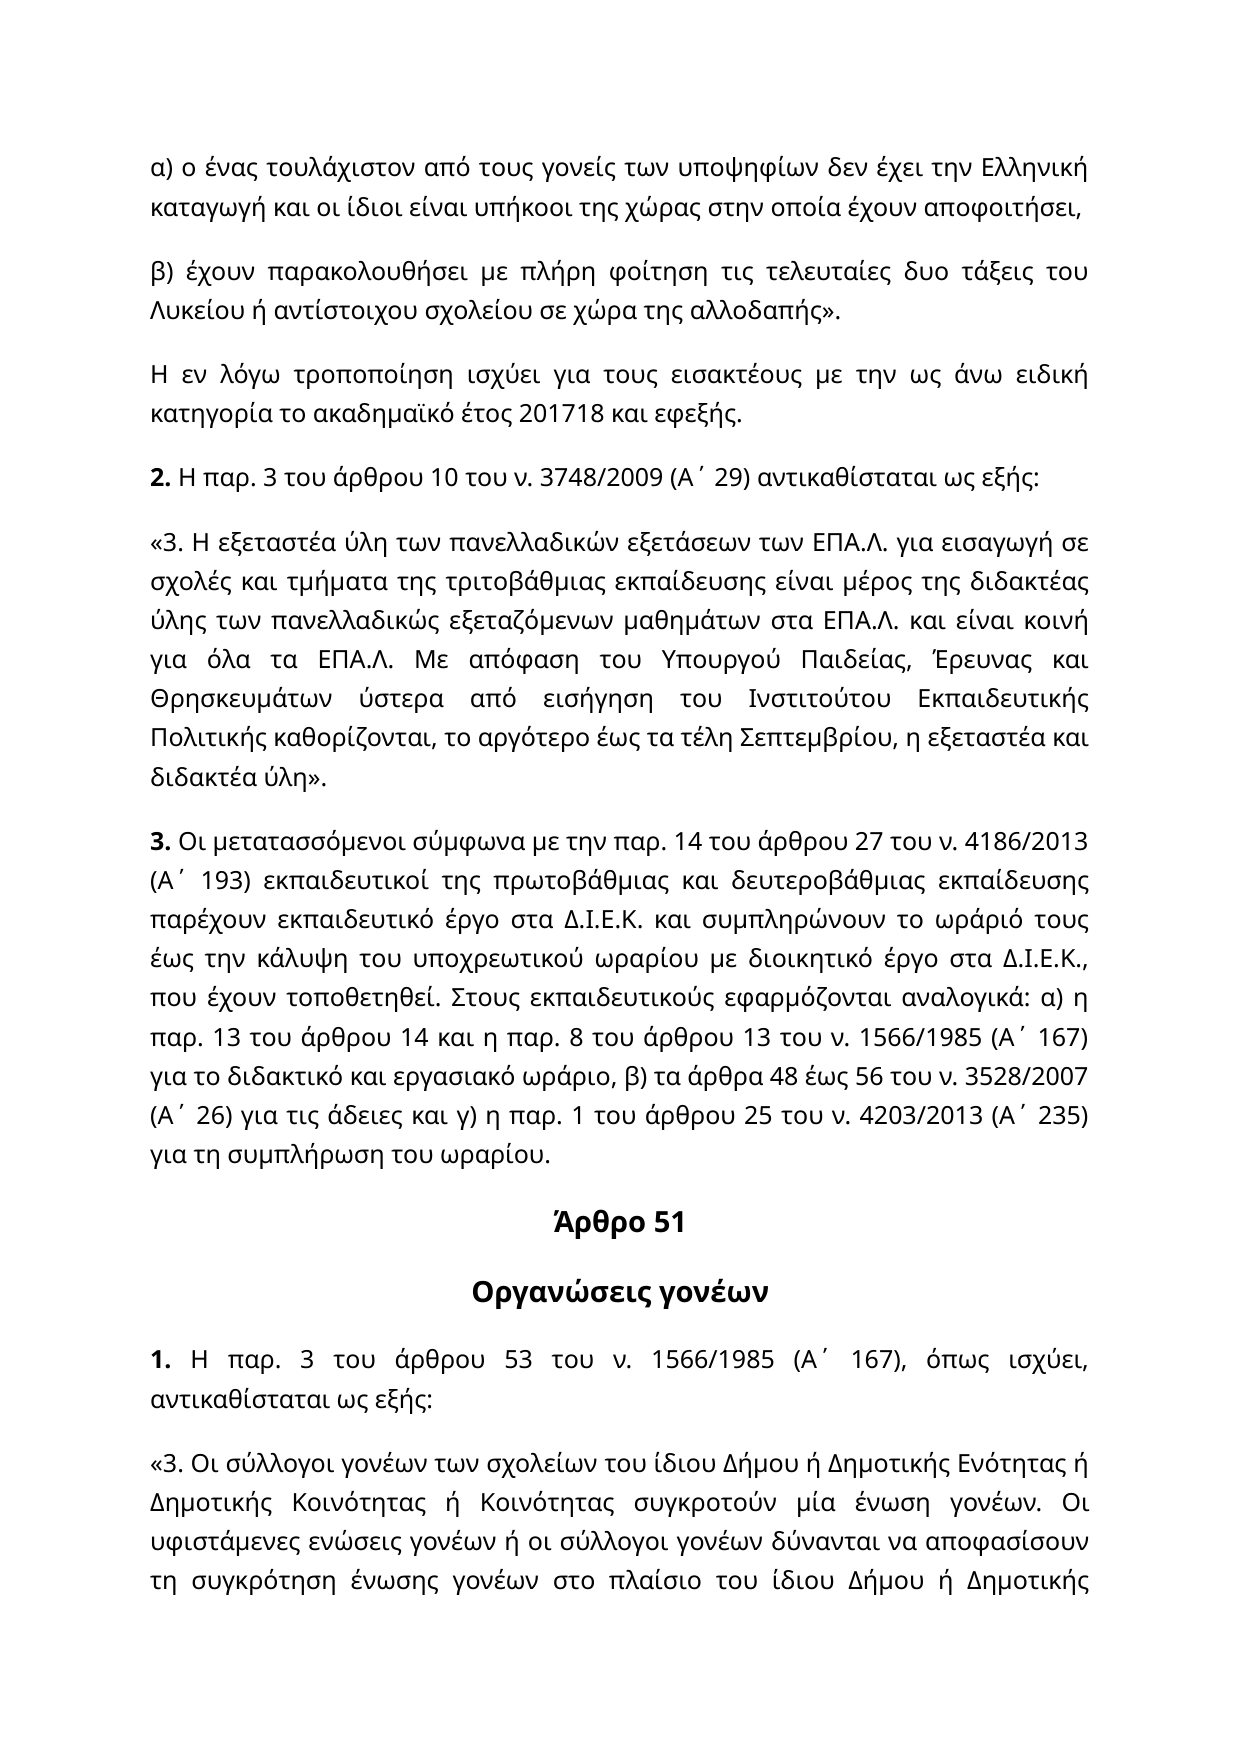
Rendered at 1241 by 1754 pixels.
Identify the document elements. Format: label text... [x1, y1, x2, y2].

text 3. Οι μετατασσόμενοι σύμφωνα με την παρ. 14 του άρθρου 27 του ν. 4186/2013 (Α΄ 193) εκπαιδευτικοί της πρωτοβάθμιας και δευτεροβάθμιας εκπαίδευσης παρέχουν εκπαιδευτικό έργο στα Δ.Ι.Ε.Κ. και συμπληρώνουν το ωράριό τους έως την κάλυψη του υποχρεωτικού ωραρίου με διοικητικό έργο στα Δ.I.E.Κ., που έχουν τοποθετηθεί. Στους εκπαιδευτικούς εφαρμόζονται αναλογικά: α) η παρ. 13 του άρθρου 14 και η παρ. 8 του άρθρου 13 του ν. 1566/1985 (Α΄ 167) για το διδακτικό και εργασιακό ωράριο, β) τα άρθρα 48 έως 56 του ν. 3528/2007 (Α΄ 26) για τις άδειες και γ) η παρ. 1 του άρθρου 25 του ν. 4203/2013 (Α΄ 235) για τη συμπλήρωση του ωραρίου. [150, 823, 1090, 1171]
subtitle Άρθρο 51 [150, 1201, 1090, 1241]
subtitle Οργανώσεις γονέων [150, 1271, 1090, 1311]
text 2. Η παρ. 3 του άρθρου 10 του ν. 3748/2009 (Α΄ 29) αντικαθίσταται ως εξής: [150, 460, 1090, 494]
text «3. Οι σύλλογοι γονέων των σχολείων του ίδιου Δήμου ή Δημοτικής Ενότητας ή Δημοτικής Κοινότητας ή Κοινότητας συγκροτούν μία ένωση γονέων. Οι υφιστάμενες ενώσεις γονέων ή οι σύλλογοι γονέων δύνανται να αποφασίσουν τη συγκρότηση ένωσης γονέων στο πλαίσιο του ίδιου Δήμου ή Δημοτικής [150, 1445, 1090, 1597]
text β) έχουν παρακολουθήσει με πλήρη φοίτηση τις τελευταίες δυο τάξεις του Λυκείου ή αντίστοιχου σχολείου σε χώρα της αλλοδαπής». [150, 253, 1090, 327]
text 1. Η παρ. 3 του άρθρου 53 του ν. 1566/1985 (Α΄ 167), όπως ισχύει, αντικαθίσταται ως εξής: [150, 1342, 1090, 1415]
text α) ο ένας τουλάχιστον από τους γονείς των υποψηφίων δεν έχει την Ελληνική καταγωγή και οι ίδιοι είναι υπήκοοι της χώρας στην οποία έχουν αποφοιτήσει, [150, 150, 1090, 223]
text «3. Η εξεταστέα ύλη των πανελλαδικών εξετάσεων των ΕΠΑ.Λ. για εισαγωγή σε σχολές και τμήματα της τριτοβάθμιας εκπαίδευσης είναι μέρος της διδακτέας ύλης των πανελλαδικώς εξεταζόμενων μαθημάτων στα ΕΠΑ.Λ. και είναι κοινή για όλα τα ΕΠΑ.Λ. Με απόφαση του Υπουργού Παιδείας, Έρευνας και Θρησκευμάτων ύστερα από εισήγηση του Ινστιτούτου Εκπαιδευτικής Πολιτικής καθορίζονται, το αργότερο έως τα τέλη Σεπτεμβρίου, η εξεταστέα και διδακτέα ύλη». [150, 524, 1090, 793]
text Η εν λόγω τροποποίηση ισχύει για τους εισακτέους με την ως άνω ειδική κατηγορία το ακαδημαϊκό έτος 201718 και εφεξής. [150, 357, 1090, 430]
